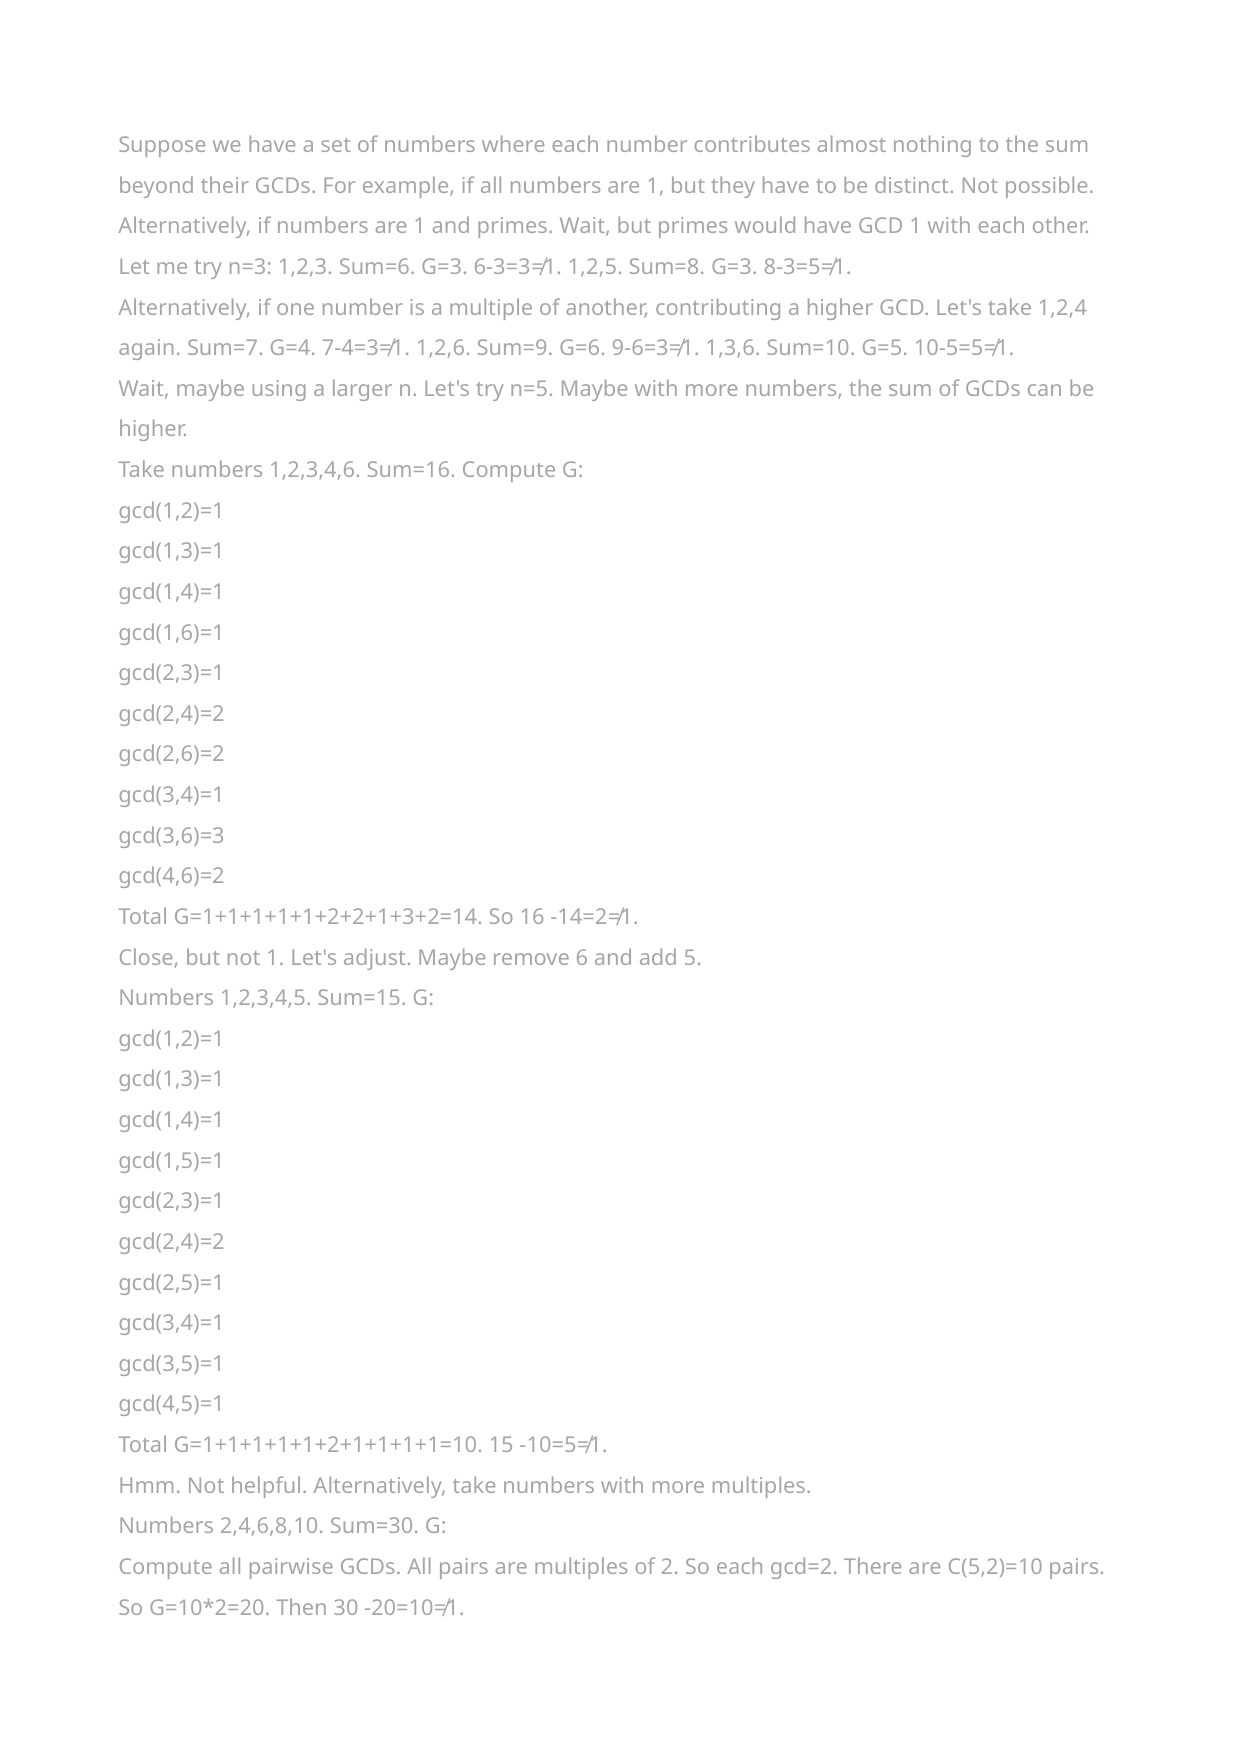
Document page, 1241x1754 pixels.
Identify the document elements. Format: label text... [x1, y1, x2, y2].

text gcd(3,4)=1 [118, 1296, 1122, 1337]
text gcd(2,4)=2 [118, 687, 1122, 727]
text Total G=1+1+1+1+1+2+1+1+1+1=10. 15 -10=5≠1. [118, 1418, 1122, 1459]
text Close, but not 1. Let's adjust. Maybe remove 6 and add 5. [118, 931, 1122, 971]
text gcd(1,5)=1 [118, 1134, 1122, 1174]
text gcd(1,3)=1 [118, 1052, 1122, 1093]
text gcd(1,6)=1 [118, 606, 1122, 646]
text gcd(1,2)=1 [118, 484, 1122, 524]
text gcd(4,6)=2 [118, 849, 1122, 890]
text gcd(2,3)=1 [118, 646, 1122, 687]
text Wait, maybe using a larger n. Let's try n=5. Maybe with more numbers, the sum of GCDs can be higher. [118, 362, 1122, 443]
text gcd(3,6)=3 [118, 809, 1122, 849]
text Suppose we have a set of numbers where each number contributes almost nothing to the sum beyond their GCDs. For example, if all numbers are 1, but they have to be distinct. Not possible. Alternatively, if numbers are 1 and primes. Wait, but primes would have GCD 1 with each other. Let me try n=3: 1,2,3. Sum=6. G=3. 6-3=3≠1. 1,2,5. Sum=8. G=3. 8-3=5≠1. [118, 118, 1122, 281]
text gcd(3,4)=1 [118, 768, 1122, 809]
text Take numbers 1,2,3,4,6. Sum=16. Compute G: [118, 443, 1122, 484]
text Total G=1+1+1+1+1+2+2+1+3+2=14. So 16 -14=2≠1. [118, 890, 1122, 931]
text Compute all pairwise GCDs. All pairs are multiples of 2. So each gcd=2. There are C(5,2)=10 pairs. So G=10*2=20. Then 30 -20=10≠1. [118, 1540, 1122, 1621]
text gcd(1,3)=1 [118, 524, 1122, 565]
text gcd(1,2)=1 [118, 1012, 1122, 1052]
text Numbers 2,4,6,8,10. Sum=30. G: [118, 1499, 1122, 1540]
text gcd(1,4)=1 [118, 1093, 1122, 1134]
text gcd(2,5)=1 [118, 1256, 1122, 1296]
text Numbers 1,2,3,4,5. Sum=15. G: [118, 971, 1122, 1012]
text gcd(3,5)=1 [118, 1337, 1122, 1377]
text Alternatively, if one number is a multiple of another, contributing a higher GCD. Let's take 1,2,4 again. Sum=7. G=4. 7-4=3≠1. 1,2,6. Sum=9. G=6. 9-6=3≠1. 1,3,6. Sum=10. G=5. 10-5=5≠1. [118, 281, 1122, 362]
text gcd(2,4)=2 [118, 1215, 1122, 1256]
text gcd(4,5)=1 [118, 1377, 1122, 1418]
text gcd(2,3)=1 [118, 1174, 1122, 1215]
text gcd(2,6)=2 [118, 727, 1122, 768]
text Hmm. Not helpful. Alternatively, take numbers with more multiples. [118, 1459, 1122, 1499]
text gcd(1,4)=1 [118, 565, 1122, 606]
